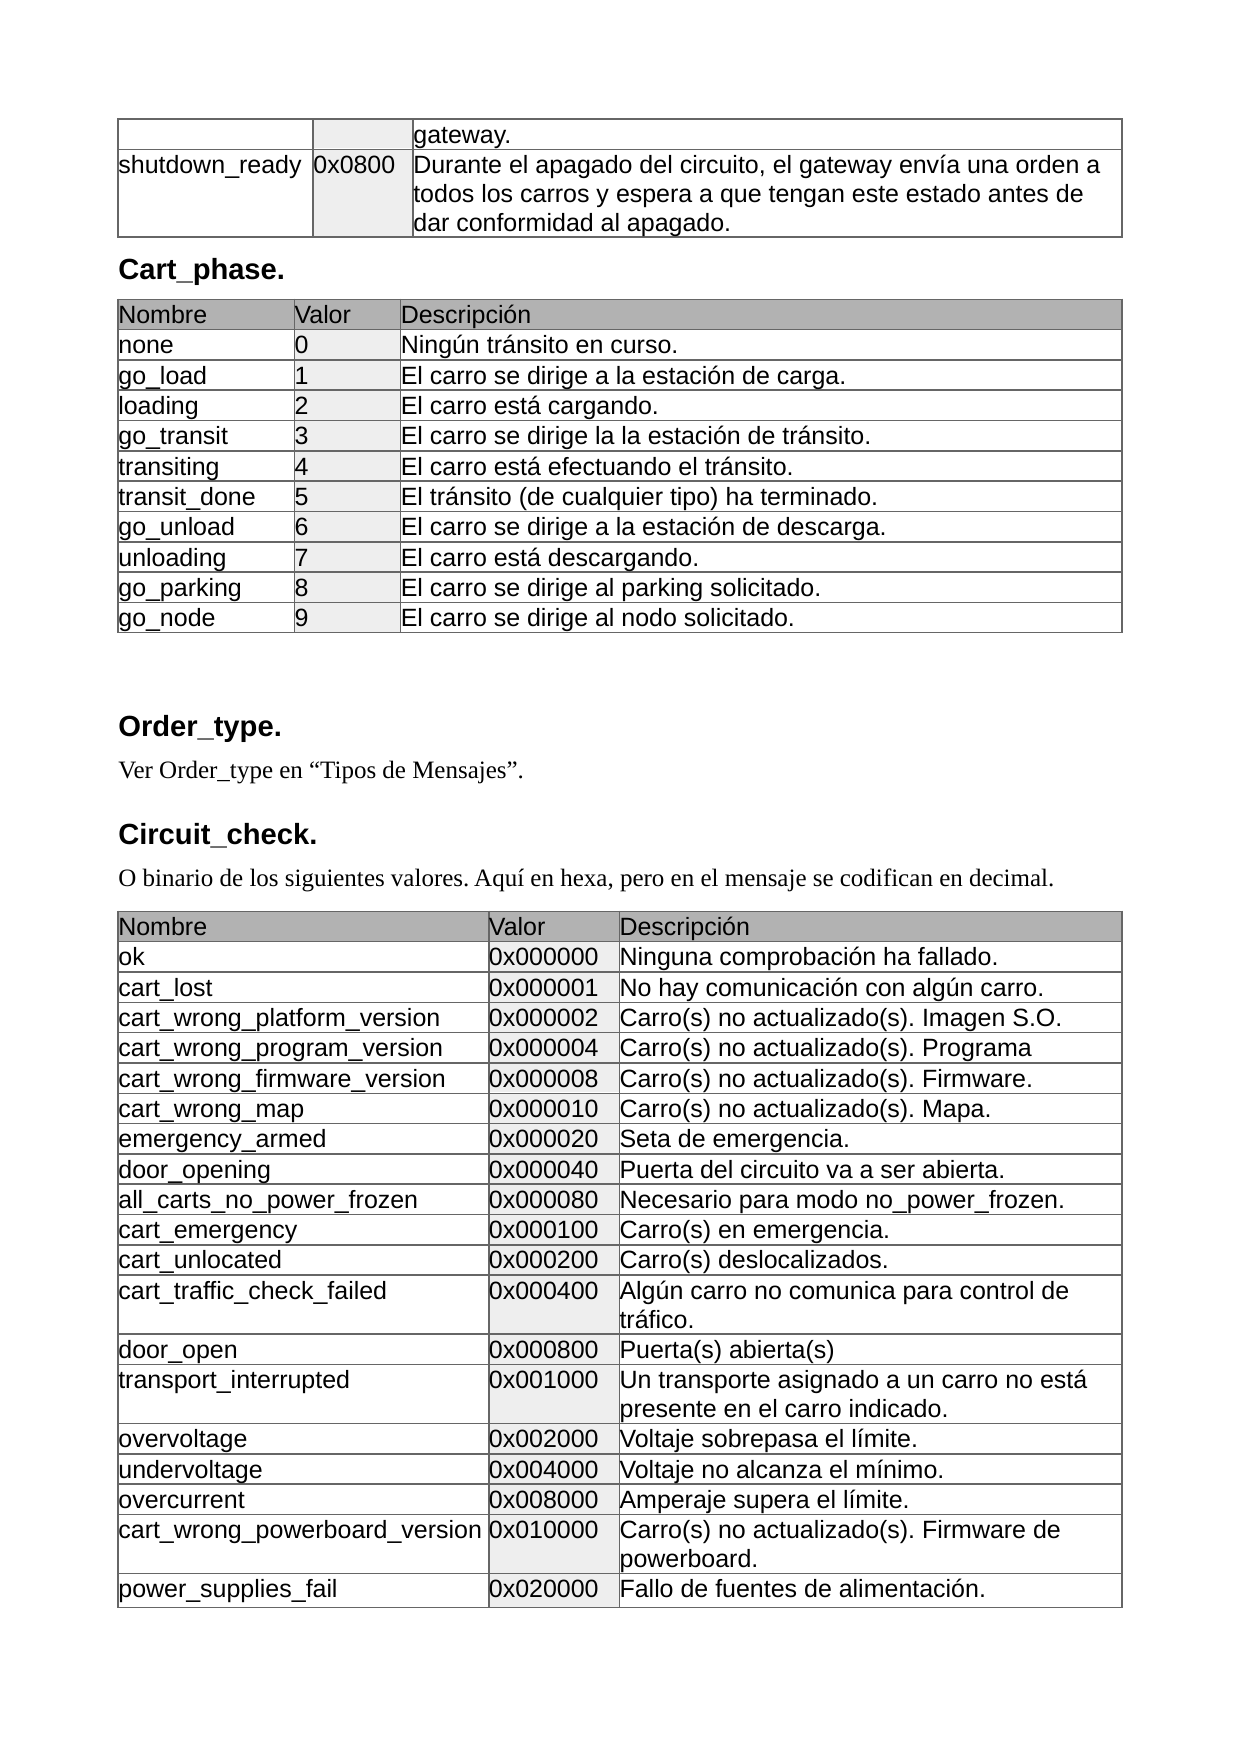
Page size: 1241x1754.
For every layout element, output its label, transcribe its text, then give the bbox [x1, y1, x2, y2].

table_cell 0 [295, 330, 400, 359]
table_cell cart_lost [119, 973, 488, 1001]
table_cell cart_wrong_map [119, 1094, 488, 1123]
table_cell 0x000400 [490, 1276, 619, 1333]
subtitle Cart_phase. [118, 252, 1122, 286]
table_cell 0x001000 [490, 1365, 619, 1423]
table_cell go_parking [119, 573, 294, 602]
table_cell gateway. [414, 120, 1121, 148]
table_cell 0x002000 [490, 1424, 619, 1453]
table_cell transit_done [119, 482, 294, 511]
table_cell 0x000000 [490, 942, 619, 971]
table_cell 0x020000 [490, 1574, 619, 1607]
table_cell all_carts_no_power_frozen [119, 1185, 488, 1214]
table_cell transiting [119, 452, 294, 480]
table_cell 1 [295, 361, 400, 389]
table_cell 0x000200 [490, 1246, 619, 1274]
table_cell cart_traffic_check_failed [119, 1276, 488, 1333]
table_cell [314, 120, 412, 148]
table_cell Carro(s) deslocalizados. [620, 1246, 1121, 1274]
table_cell 0x000800 [490, 1335, 619, 1364]
table_cell Amperaje supera el límite. [620, 1485, 1121, 1514]
table_cell [119, 120, 312, 148]
table_cell cart_wrong_firmware_version [119, 1064, 488, 1092]
table_cell El carro se dirige al nodo solicitado. [401, 603, 1121, 632]
table_cell Carro(s) en emergencia. [620, 1215, 1121, 1244]
table_cell go_node [119, 603, 294, 632]
table_cell cart_wrong_program_version [119, 1033, 488, 1062]
table_cell 5 [295, 482, 400, 511]
table_cell Ningún tránsito en curso. [401, 330, 1121, 359]
table_cell 0x004000 [490, 1455, 619, 1483]
table_cell overvoltage [119, 1424, 488, 1453]
table_header Descripción [620, 912, 1121, 941]
table_cell shutdown_ready [119, 150, 312, 236]
table_cell Puerta(s) abierta(s) [620, 1335, 1121, 1364]
table_cell Algún carro no comunica para control de tráfico. [620, 1276, 1121, 1333]
table_cell 7 [295, 543, 400, 571]
table_cell Carro(s) no actualizado(s). Mapa. [620, 1094, 1121, 1123]
table_cell 4 [295, 452, 400, 480]
table_cell 0x0800 [314, 150, 412, 236]
table_header Descripción [401, 300, 1121, 329]
table_cell El carro está efectuando el tránsito. [401, 452, 1121, 480]
subtitle Circuit_check. [118, 817, 1122, 850]
table_cell Voltaje sobrepasa el límite. [620, 1424, 1121, 1453]
table_cell 3 [295, 421, 400, 450]
table_cell 8 [295, 573, 400, 602]
table_cell Necesario para modo no_power_frozen. [620, 1185, 1121, 1214]
table_cell cart_wrong_platform_version [119, 1003, 488, 1032]
table_cell 0x000008 [490, 1064, 619, 1092]
table_header Nombre [119, 912, 488, 941]
table_cell El carro se dirige al parking solicitado. [401, 573, 1121, 602]
table_cell No hay comunicación con algún carro. [620, 973, 1121, 1001]
table_cell Carro(s) no actualizado(s). Firmware. [620, 1064, 1121, 1092]
table_cell undervoltage [119, 1455, 488, 1483]
table_cell Carro(s) no actualizado(s). Programa [620, 1033, 1121, 1062]
table_cell Fallo de fuentes de alimentación. [620, 1574, 1121, 1607]
table_cell 0x000080 [490, 1185, 619, 1214]
table_cell Un transporte asignado a un carro no está presente en el carro indicado. [620, 1365, 1121, 1423]
table_cell emergency_armed [119, 1124, 488, 1153]
table_cell transport_interrupted [119, 1365, 488, 1423]
table_cell El carro se dirige a la estación de descarga. [401, 512, 1121, 541]
table_cell 2 [295, 391, 400, 420]
subtitle Order_type. [118, 709, 1122, 742]
table_cell go_load [119, 361, 294, 389]
table_cell Carro(s) no actualizado(s). Firmware de powerboard. [620, 1515, 1121, 1573]
table_cell Durante el apagado del circuito, el gateway envía una orden a todos los carros y espera a que tengan este estado antes de dar conformidad al apagado. [414, 150, 1121, 236]
table_cell Voltaje no alcanza el mínimo. [620, 1455, 1121, 1483]
table_cell Carro(s) no actualizado(s). Imagen S.O. [620, 1003, 1121, 1032]
table_header Nombre [119, 300, 294, 329]
table_cell 0x010000 [490, 1515, 619, 1573]
table_cell Seta de emergencia. [620, 1124, 1121, 1153]
table_cell cart_wrong_powerboard_version [119, 1515, 488, 1573]
table_cell loading [119, 391, 294, 420]
table_cell El tránsito (de cualquier tipo) ha terminado. [401, 482, 1121, 511]
table_cell 9 [295, 603, 400, 632]
text Ver Order_type en “Tipos de Mensajes”. [118, 755, 1122, 783]
table_cell 0x000004 [490, 1033, 619, 1062]
table_cell door_open [119, 1335, 488, 1364]
table_cell none [119, 330, 294, 359]
table_cell ok [119, 942, 488, 971]
table_cell 0x008000 [490, 1485, 619, 1514]
table_cell El carro está descargando. [401, 543, 1121, 571]
table_cell 0x000100 [490, 1215, 619, 1244]
table_cell go_transit [119, 421, 294, 450]
table_cell 6 [295, 512, 400, 541]
table_cell power_supplies_fail [119, 1574, 488, 1607]
table_cell 0x000040 [490, 1155, 619, 1183]
table_cell Puerta del circuito va a ser abierta. [620, 1155, 1121, 1183]
table_cell 0x000010 [490, 1094, 619, 1123]
table_cell El carro está cargando. [401, 391, 1121, 420]
text O binario de los siguientes valores. Aquí en hexa, pero en el mensaje se codifican en decimal. [118, 863, 1122, 892]
table_cell cart_emergency [119, 1215, 488, 1244]
table_cell 0x000002 [490, 1003, 619, 1032]
table_cell Ninguna comprobación ha fallado. [620, 942, 1121, 971]
table_header Valor [295, 300, 400, 329]
table_cell door_opening [119, 1155, 488, 1183]
table_cell unloading [119, 543, 294, 571]
table_header Valor [490, 912, 619, 941]
table_cell cart_unlocated [119, 1246, 488, 1274]
table_cell El carro se dirige la la estación de tránsito. [401, 421, 1121, 450]
table_cell overcurrent [119, 1485, 488, 1514]
table_cell 0x000001 [490, 973, 619, 1001]
table_cell go_unload [119, 512, 294, 541]
table_cell 0x000020 [490, 1124, 619, 1153]
table_cell El carro se dirige a la estación de carga. [401, 361, 1121, 389]
